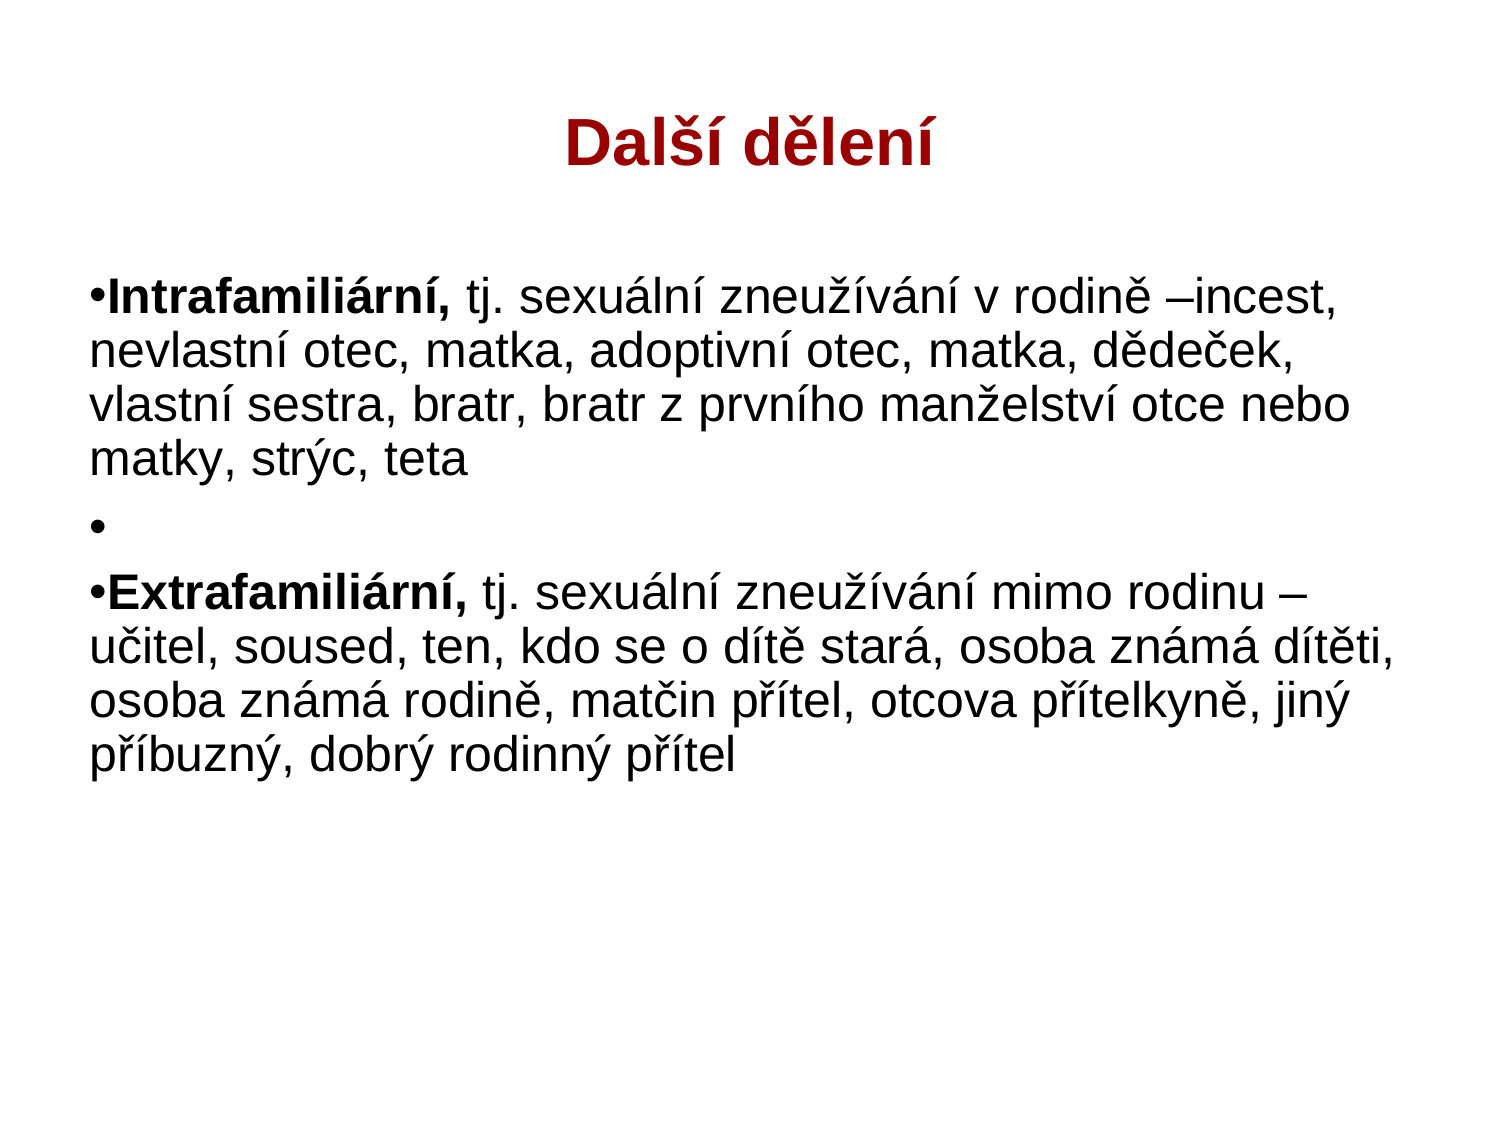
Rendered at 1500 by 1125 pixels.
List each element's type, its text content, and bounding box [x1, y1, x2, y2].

list Intrafamiliární, tj. sexuální zneužívání v rodině –incest, nevlastní otec, matka, adoptivní otec, matka, dědeček, vlastní sestra, bratr, bratr z prvního manželství otce nebo matky, strýc, teta Extrafamiliární, tj. sexuální zneužívání mimo rodinu –učitel, soused, ten, kdo se o dítě stará, osoba známá dítěti, osoba známá rodině, matčin přítel, otcova přítelkyně, jiný příbuzný, dobrý rodinný přítel [75, 262, 1426, 1005]
title Další dělení [75, 45, 1426, 233]
